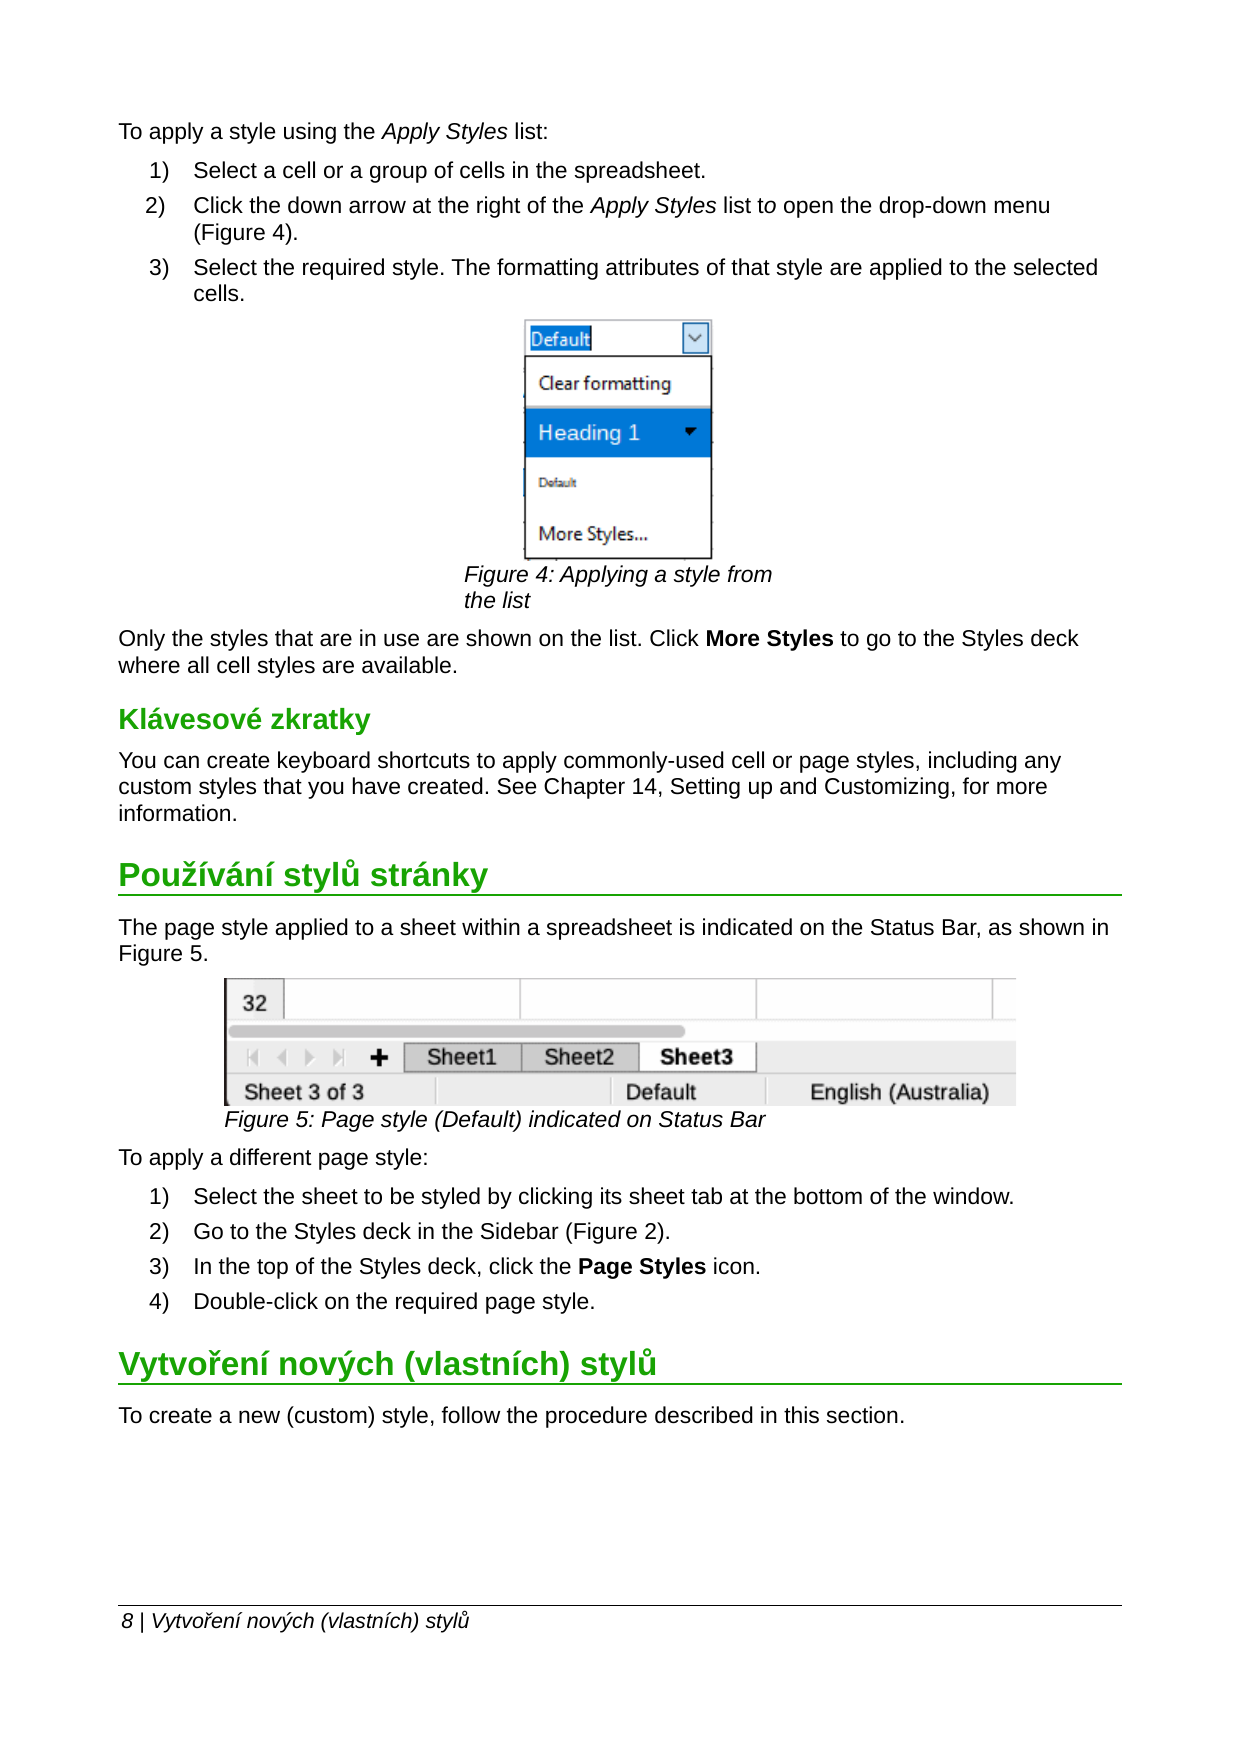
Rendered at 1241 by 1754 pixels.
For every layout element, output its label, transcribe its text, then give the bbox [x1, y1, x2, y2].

subtitle Vytvoření nových (vlastních) stylů [118, 1344, 1122, 1383]
text Figure 5: Page style (Default) indicated on Status Bar [224, 1106, 1016, 1132]
list In the top of the Styles deck, click the Page Styles icon. [169, 1253, 1122, 1279]
picture [523, 318, 714, 561]
list Select the required style. The formatting attributes of that style are applied to the selected cells. [169, 254, 1122, 306]
text Figure 4: Applying a style from the list [464, 561, 776, 613]
list To create a new (custom) style, follow the procedure described in this section. [118, 1402, 1122, 1429]
text You can create keyboard shortcuts to apply commonly-used cell or page styles, including any custom styles that you have created. See Chapter 14, Setting up and Customizing, for more information. [118, 747, 1122, 826]
list Go to the Styles deck in the Sidebar (Figure 2). [169, 1218, 1122, 1244]
text To apply a different page style: [118, 1144, 1122, 1170]
text Only the styles that are in use are shown on the list. Click More Styles to go to the Styles deck where all cell styles are available. [118, 625, 1122, 678]
list Select a cell or a group of cells in the spreadsheet. [169, 157, 1122, 183]
list Click the down arrow at the right of the Apply Styles list to open the drop-down menu (Figure 4). [165, 192, 1122, 245]
list Double-click on the required page style. [169, 1288, 1122, 1315]
list To apply a style using the Apply Styles list: [118, 118, 1122, 144]
subtitle Používání stylů stránky [118, 856, 1122, 894]
subtitle Klávesové zkratky [118, 702, 1122, 735]
text The page style applied to a sheet within a spreadsheet is indicated on the Status Bar, as shown in Figure 5. [118, 914, 1122, 966]
picture [224, 978, 1017, 1106]
list Select the sheet to be styled by clicking its sheet tab at the bottom of the window. [169, 1183, 1122, 1209]
